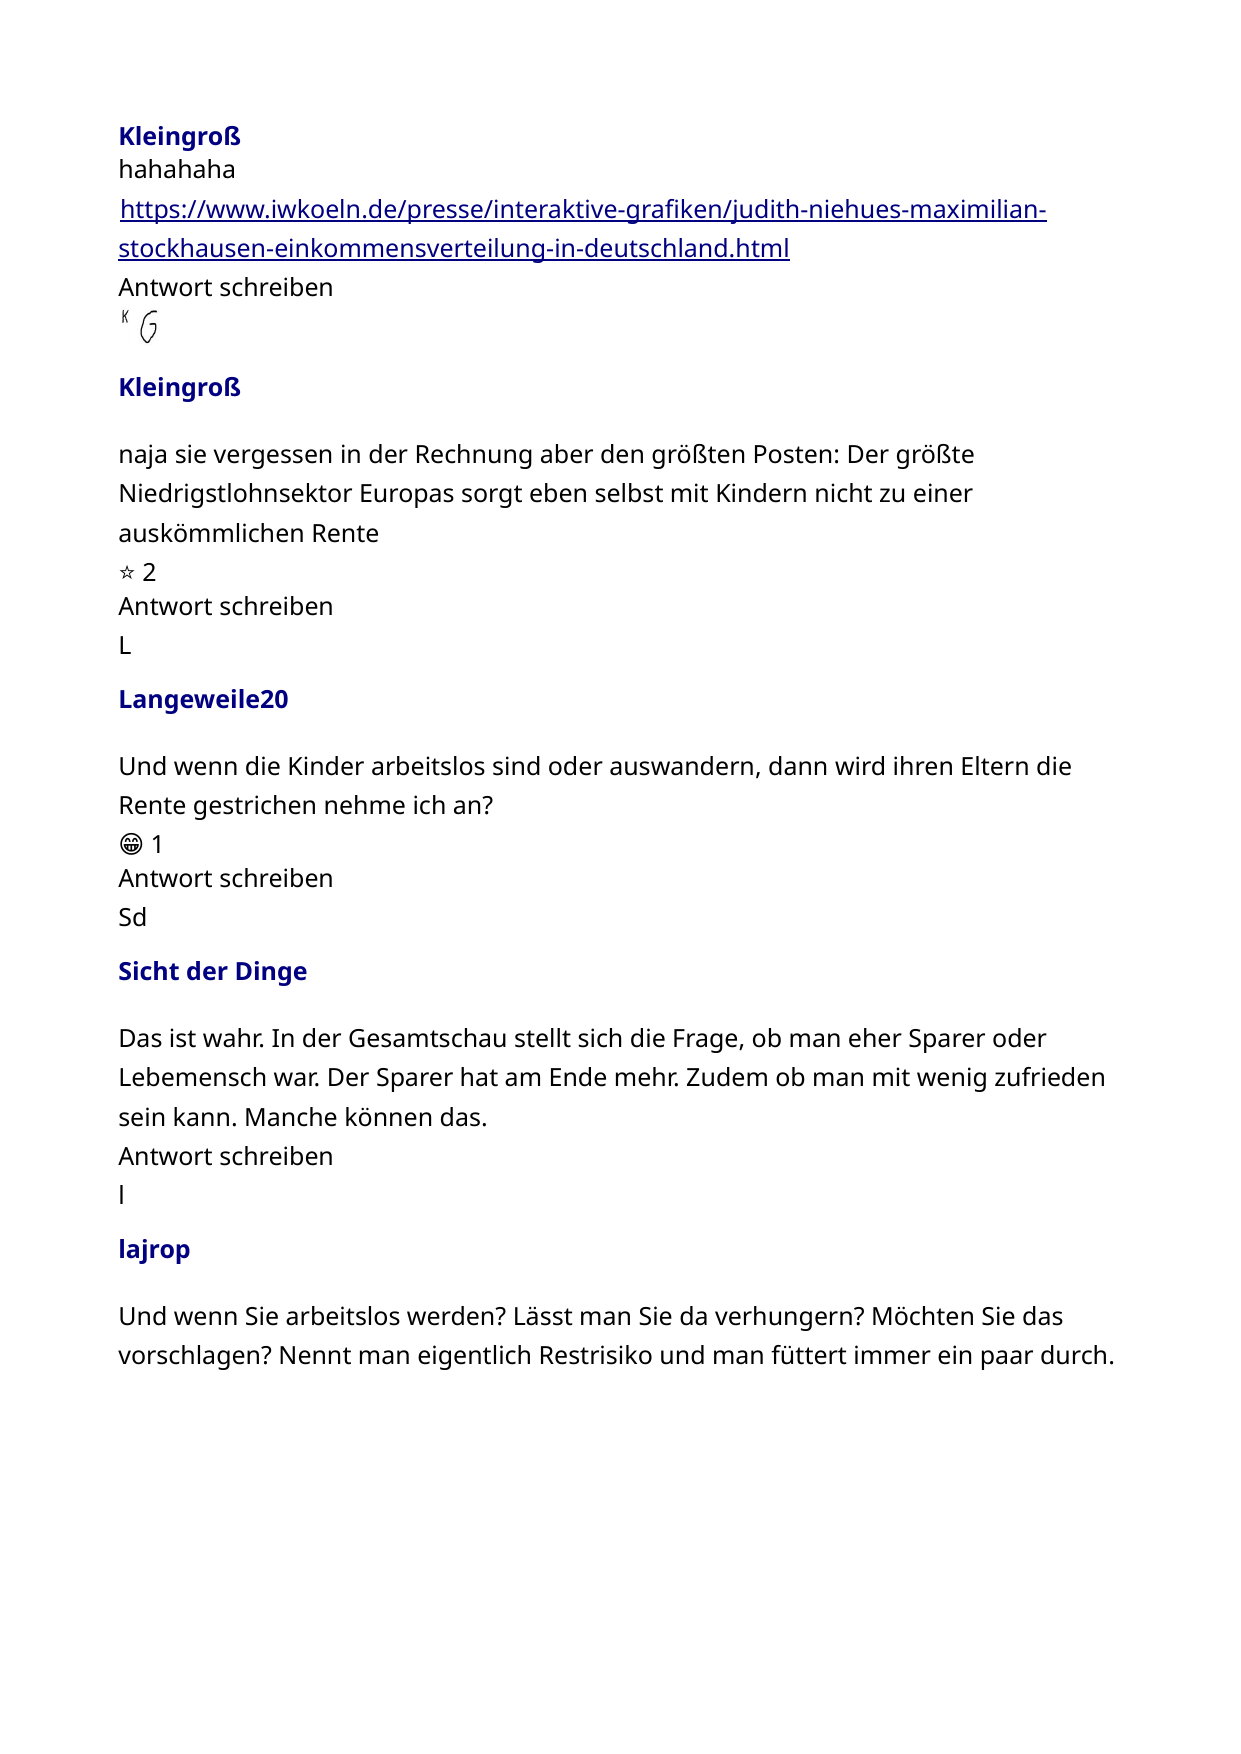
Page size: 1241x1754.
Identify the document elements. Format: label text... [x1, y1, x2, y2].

text Antwort schreiben [118, 270, 1122, 304]
text Das ist wahr. In der Gesamtschau stellt sich die Frage, ob man eher Sparer oder Lebemensch war. Der Sparer hat am Ende mehr. Zudem ob man mit wenig zufrieden sein kann. Manche können das. [118, 1021, 1122, 1133]
text l [118, 1178, 1122, 1212]
subtitle Kleingroß [118, 370, 1122, 404]
text hahahaha [118, 152, 1122, 186]
text Und wenn die Kinder arbeitslos sind oder auswandern, dann wird ihren Eltern die Rente gestrichen nehme ich an? [118, 748, 1122, 822]
text Antwort schreiben [118, 1138, 1122, 1172]
text Und wenn Sie arbeitslos werden? Lässt man Sie da verhungern? Möchten Sie das vorschlagen? Nennt man eigentlich Restrisiko und man füttert immer ein paar durch. [118, 1298, 1122, 1372]
text Sd [118, 900, 1122, 934]
text 😁 1 [118, 827, 1122, 861]
text L [118, 628, 1122, 662]
text ⭐️ 2 [118, 554, 1122, 588]
subtitle lajrop [118, 1231, 1122, 1265]
text naja sie vergessen in der Rechnung aber den größten Posten: Der größte Niedrigstlohnsektor Europas sorgt eben selbst mit Kindern nicht zu einer auskömmlichen Rente [118, 437, 1122, 549]
subtitle Langeweile20 [118, 681, 1122, 716]
text https://www.iwkoeln.de/presse/interaktive-grafiken/judith-niehues-maximilian-stockhausen-einkommensverteilung-in-deutschland.html [118, 191, 1122, 264]
text Antwort schreiben [118, 861, 1122, 895]
subtitle Sicht der Dinge [118, 954, 1122, 988]
subtitle Kleingroß [118, 118, 1122, 152]
text Antwort schreiben [118, 588, 1122, 623]
picture [118, 308, 161, 351]
